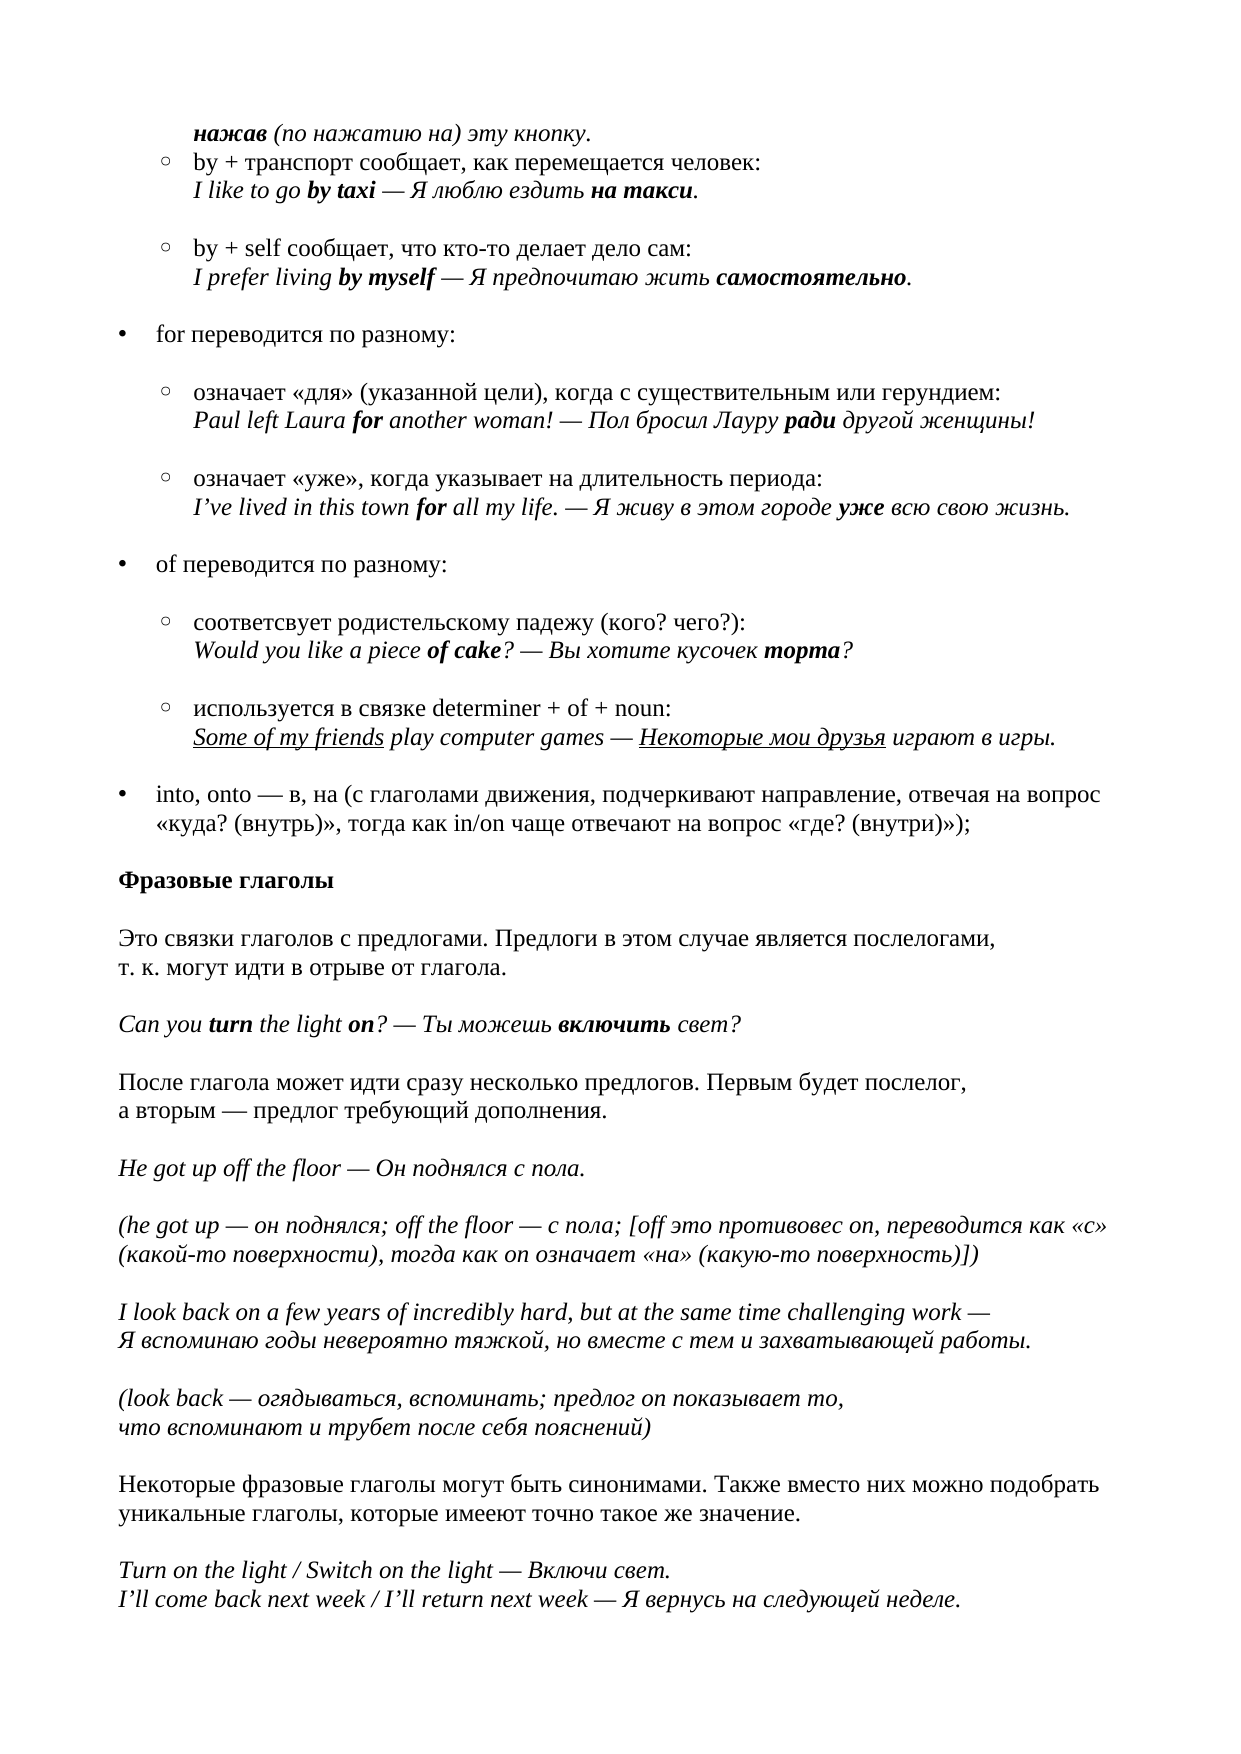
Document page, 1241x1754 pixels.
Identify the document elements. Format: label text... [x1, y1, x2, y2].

list I like to go by taxi — Я люблю ездить на такси. [156, 176, 1122, 204]
text После глагола может идти сразу несколько предлогов. Первым будет послелог, [118, 1067, 1122, 1096]
text I’ll come back next week / I’ll return next week — Я вернусь на следующей неделе. [118, 1584, 1122, 1613]
text Can you turn the light on? — Ты можешь включить свет? [118, 1009, 1122, 1038]
list означает «уже», когда указывает на длительность периода: [156, 463, 1122, 492]
text (look back — огядываться, вспоминать; предлог on показывает то, [118, 1383, 1122, 1412]
list I’ve lived in this town for all my life. — Я живу в этом городе уже всю свою жизнь. [156, 492, 1122, 521]
list I prefer living by myself — Я предпочитаю жить самостоятельно. [118, 262, 1122, 291]
list by + транспорт сообщает, как перемещается человек: [156, 147, 1122, 176]
text Это связки глаголов с предлогами. Предлоги в этом случае является послелогами, [118, 923, 1122, 952]
text а вторым — предлог требующий дополнения. [118, 1096, 1122, 1124]
text Некоторые фразовые глаголы могут быть синонимами. Также вместо них можно подобрать уникальные глаголы, которые имееют точно такое же значение. [118, 1469, 1122, 1527]
list into, onto — в, на (с глаголами движения, подчеркивают направление, отвечая на вопрос «куда? (внутрь)», тогда как in/on чаще отвечают на вопрос «где? (внутри)»); [118, 779, 1122, 837]
text Я вспоминаю годы невероятно тяжкой, но вместе с тем и захватывающей работы. [118, 1326, 1122, 1354]
text что вспоминают и трубет после себя пояснений) [118, 1412, 1122, 1441]
text He got up off the floor — Он поднялся с пола. [118, 1153, 1122, 1182]
text I look back on a few years of incredibly hard, but at the same time challenging work — [118, 1297, 1122, 1326]
list for переводится по разному: [118, 319, 1122, 348]
list нажав (по нажатию на) эту кнопку. [156, 118, 1122, 147]
text т. к. могут идти в отрыве от глагола. [118, 952, 1122, 981]
list Paul left Laura for another woman! — Пол бросил Лауру ради другой женщины! [156, 406, 1122, 434]
text (he got up — он поднялся; off the floor — с пола; [оff это противовес on, переводится как «c» (какой-то поверхности), тогда как on означает «на» (какую-то поверхность)]) [118, 1211, 1122, 1268]
list of переводится по разному: [118, 549, 1122, 578]
text Фразовые глаголы [118, 866, 1122, 894]
text Turn on the light / Switch on the light — Включи свет. [118, 1556, 1122, 1584]
list используется в связке determiner + of + noun: [156, 693, 1122, 722]
list Would you like a piece of cake? — Вы хотите кусочек торта? [156, 636, 1122, 664]
list означает «для» (указанной цели), когда с существительным или герундием: [156, 377, 1122, 406]
list by + self сообщает, что кто-то делает дело сам: [156, 233, 1122, 262]
list Some of my friends play computer games — Некоторые мои друзья играют в игры. [156, 722, 1122, 751]
list соответсвует родистельскому падежу (кого? чего?): [156, 607, 1122, 636]
